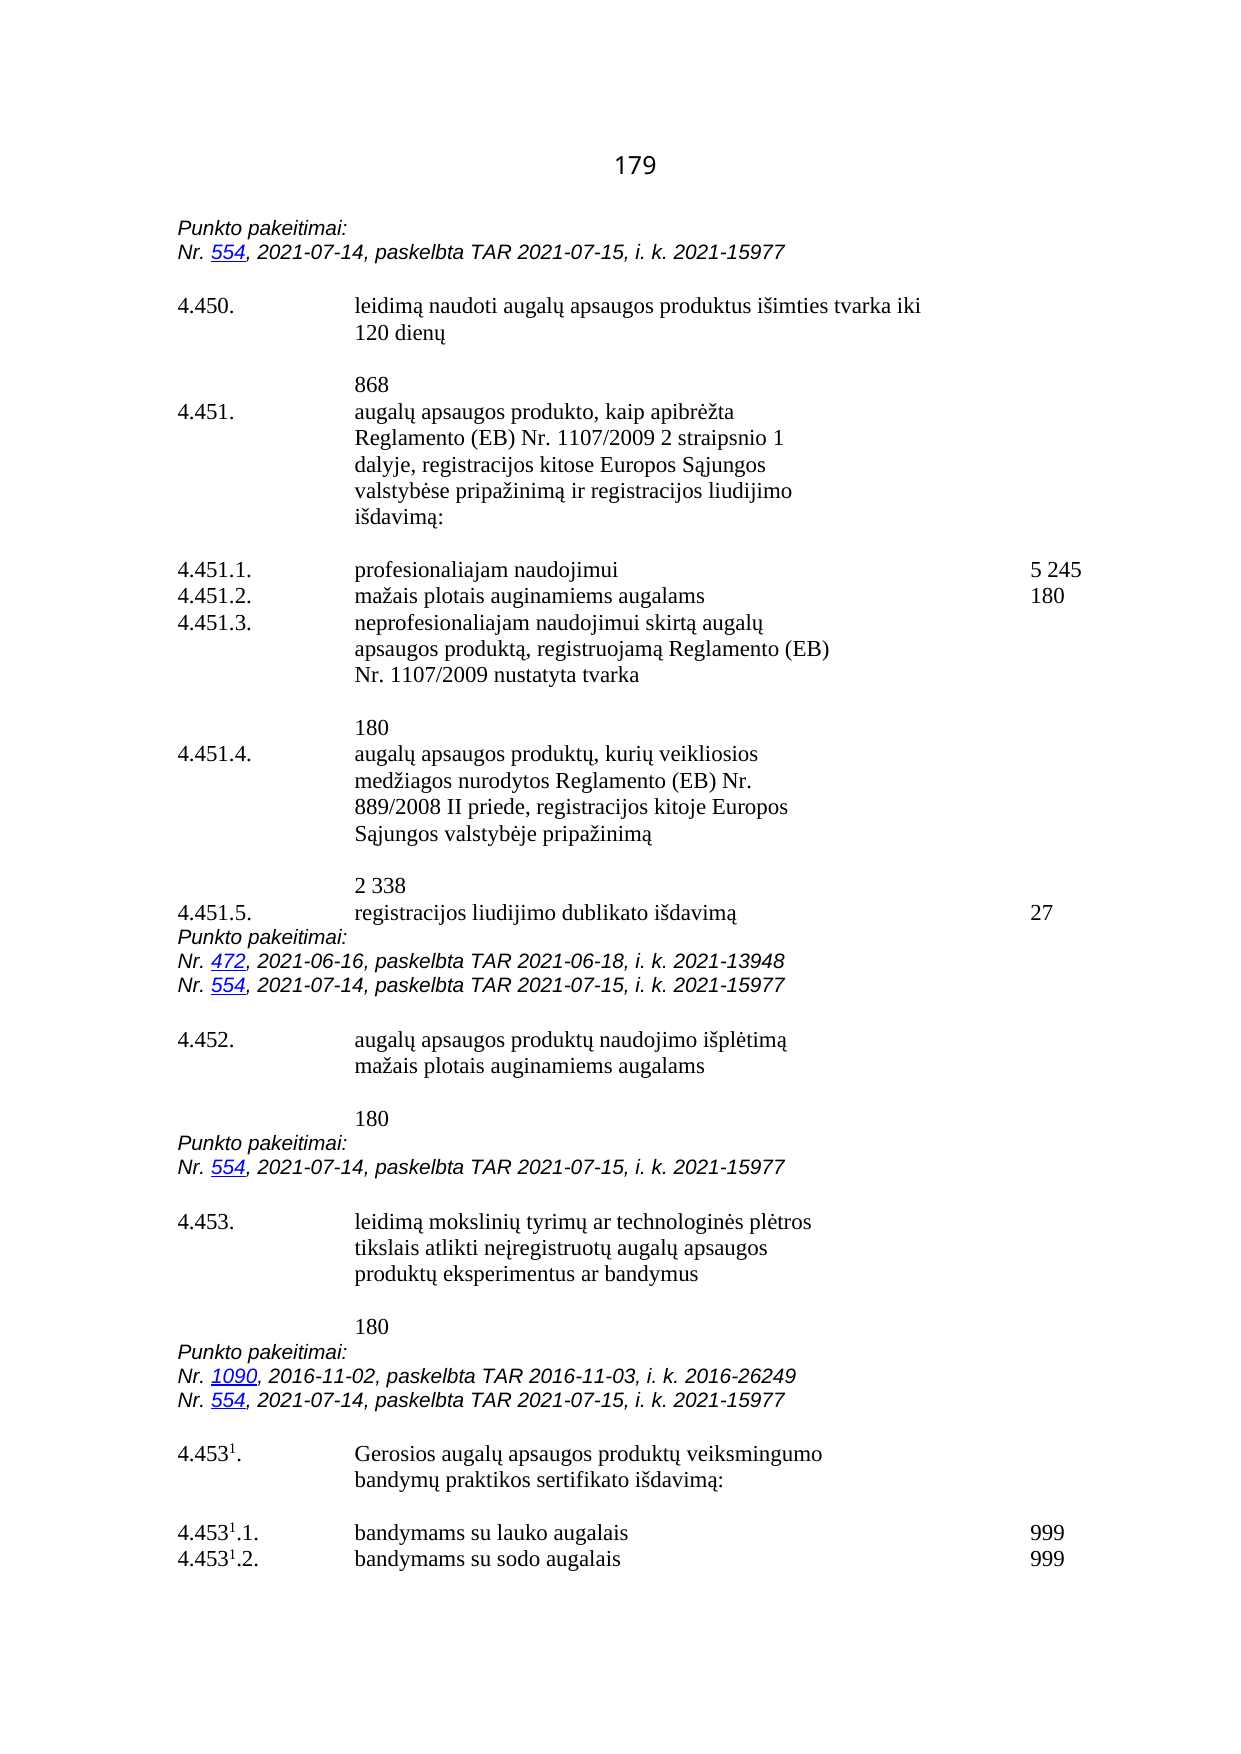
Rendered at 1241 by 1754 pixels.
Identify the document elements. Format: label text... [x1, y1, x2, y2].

text 4.4531.1. bandymams su lauko augalais 999 [177, 1519, 1092, 1546]
text 4.4531. Gerosios augalų apsaugos produktų veiksmingumo bandymų praktikos sertifikato išdavimą: [177, 1440, 841, 1519]
text 4.450. leidimą naudoti augalų apsaugos produktus išimties tvarka iki [177, 292, 945, 319]
text Nr. 554, 2021-07-14, paskelbta TAR 2021-07-15, i. k. 2021-15977 [177, 1387, 1092, 1411]
text Punkto pakeitimai: [177, 1131, 1092, 1155]
text Nr. 472, 2021-06-16, paskelbta TAR 2021-06-18, i. k. 2021-13948 [177, 949, 1092, 973]
text 4.453. leidimą mokslinių tyrimų ar technologinės plėtros tikslais atlikti neįregistruotų augalų apsaugos produktų eksperimentus ar bandymus 180 [177, 1208, 841, 1339]
text 4.451.1. profesionaliajam naudojimui 5 245 [177, 556, 1092, 582]
text Punkto pakeitimai: [177, 925, 1092, 949]
text Nr. 554, 2021-07-14, paskelbta TAR 2021-07-15, i. k. 2021-15977 [177, 240, 1092, 264]
text Nr. 1090, 2016-11-02, paskelbta TAR 2016-11-03, i. k. 2016-26249 [177, 1363, 1092, 1387]
text Nr. 554, 2021-07-14, paskelbta TAR 2021-07-15, i. k. 2021-15977 [177, 1155, 1092, 1179]
text 4.451.2. mažais plotais auginamiems augalams 180 [177, 582, 1092, 609]
text 4.451.5. registracijos liudijimo dublikato išdavimą 27 [177, 899, 1092, 925]
text 4.451.3. neprofesionaliajam naudojimui skirtą augalų apsaugos produktą, registruojamą Reglamento (EB) Nr. 1107/2009 nustatyta tvarka 180 [177, 609, 841, 741]
text Punkto pakeitimai: [177, 216, 1092, 240]
text 4.451. augalų apsaugos produkto, kaip apibrėžta Reglamento (EB) Nr. 1107/2009 2 straipsnio 1 dalyje, registracijos kitose Europos Sąjungos valstybėse pripažinimą ir registracijos liudijimo išdavimą: [177, 398, 841, 556]
text 120 dienų 868 [354, 319, 945, 398]
text Nr. 554, 2021-07-14, paskelbta TAR 2021-07-15, i. k. 2021-15977 [177, 973, 1092, 997]
text Punkto pakeitimai: [177, 1339, 1092, 1363]
text 4.4531.2. bandymams su sodo augalais 999 [177, 1546, 1092, 1572]
text 4.451.4. augalų apsaugos produktų, kurių veikliosios medžiagos nurodytos Reglamento (EB) Nr. 889/2008 II priede, registracijos kitoje Europos Sąjungos valstybėje pripažinimą 2 338 [177, 741, 841, 899]
text 4.452. augalų apsaugos produktų naudojimo išplėtimą mažais plotais auginamiems augalams 180 [177, 1026, 841, 1131]
